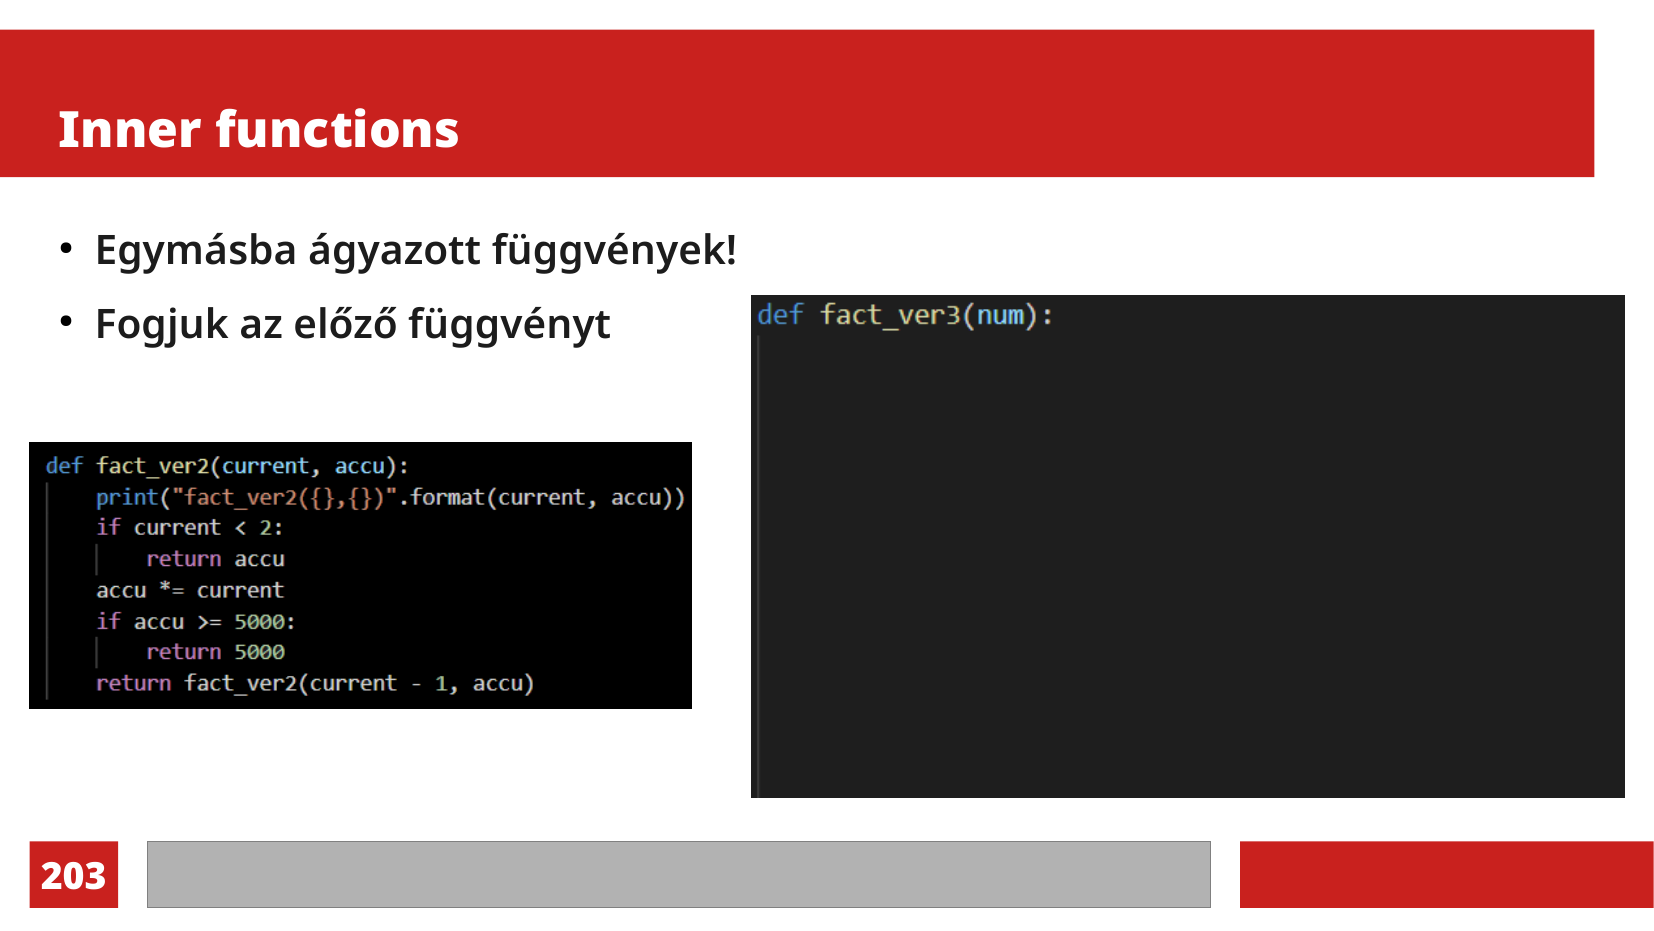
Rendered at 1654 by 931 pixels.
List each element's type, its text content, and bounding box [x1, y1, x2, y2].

list Egymásba ágyazott függvények! Fogjuk az előző függvényt [59, 221, 1565, 739]
picture [29, 442, 692, 709]
picture [751, 295, 1625, 798]
title Inner functions [59, 44, 1595, 163]
